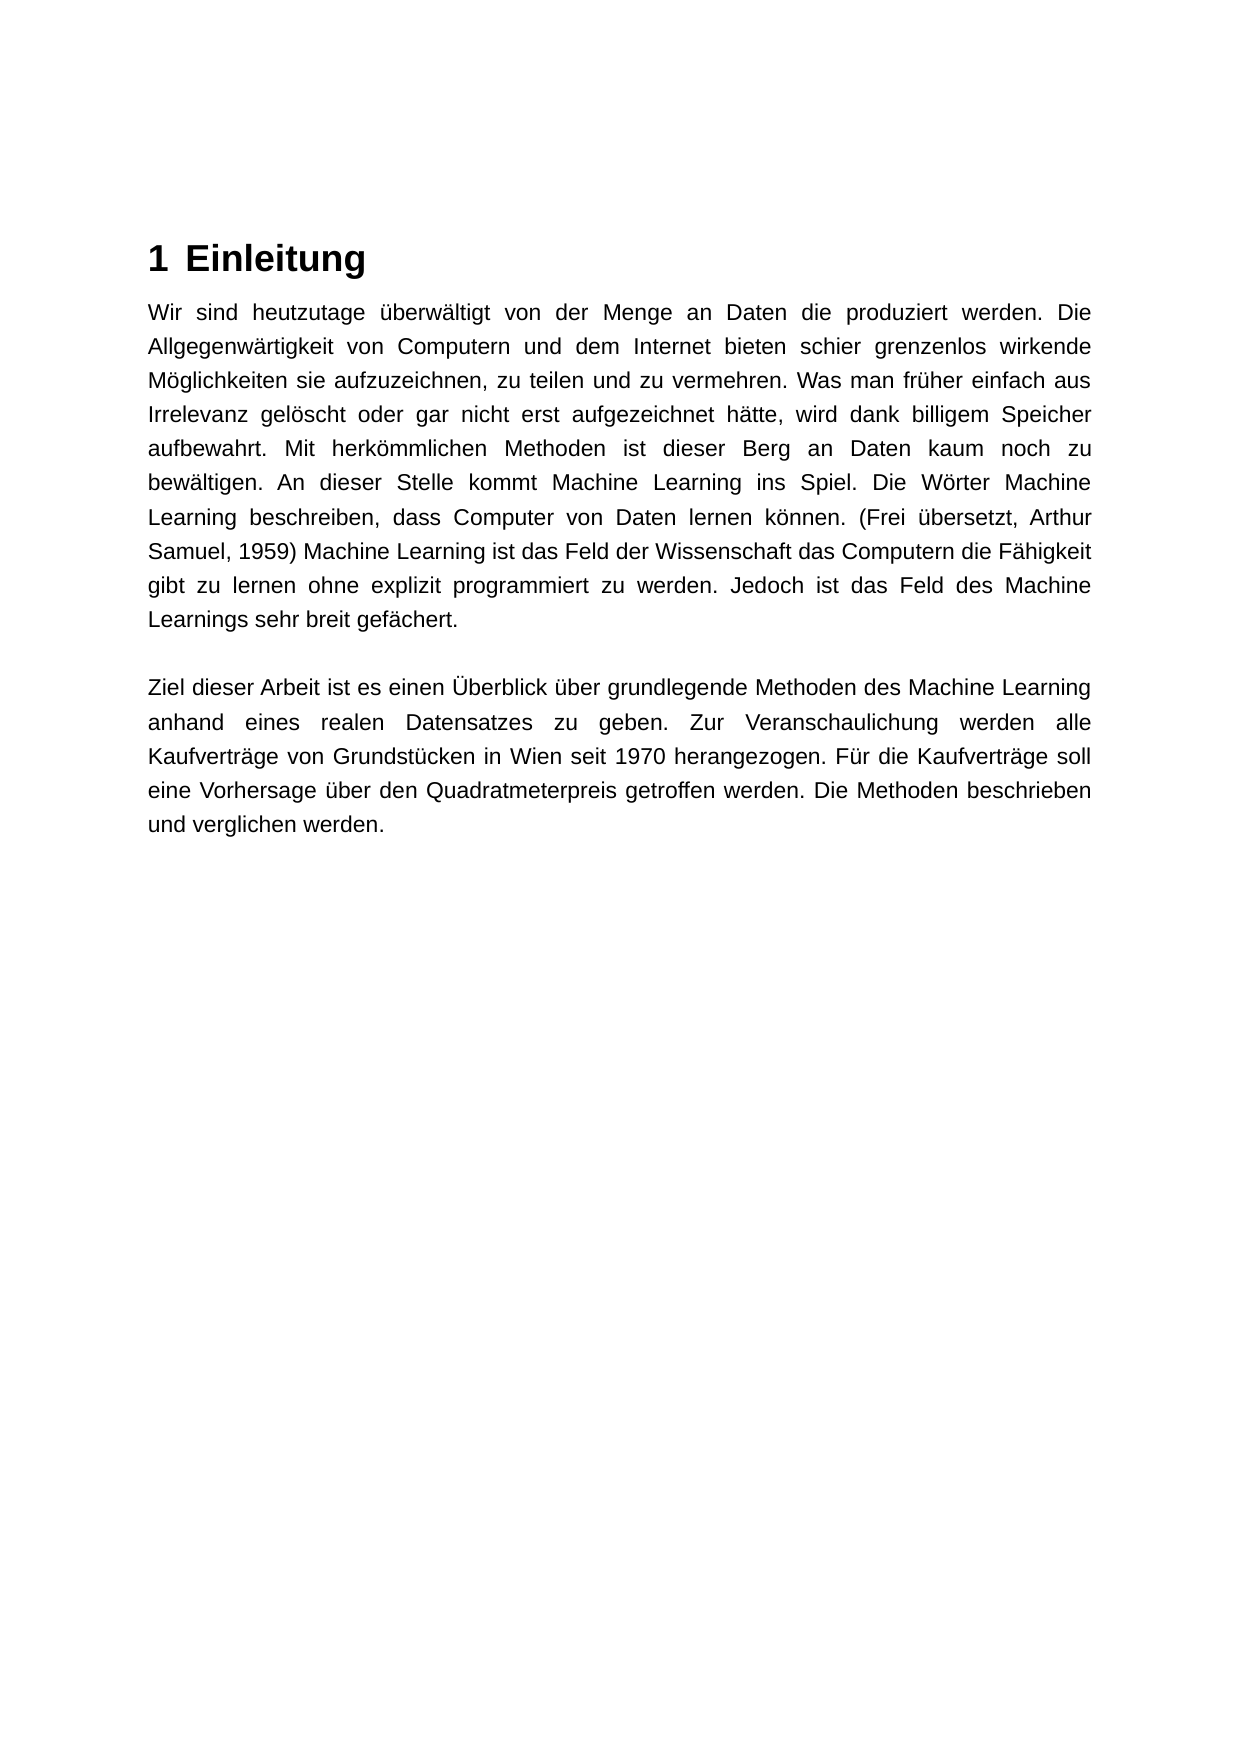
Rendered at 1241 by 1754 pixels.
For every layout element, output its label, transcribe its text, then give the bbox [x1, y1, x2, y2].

subtitle Einleitung [148, 236, 1092, 279]
text Ziel dieser Arbeit ist es einen Überblick über grundlegende Methoden des Machine Learning anhand eines realen Datensatzes zu geben. Zur Veranschaulichung werden alle Kaufverträge von Grundstücken in Wien seit 1970 herangezogen. Für die Kaufverträge soll eine Vorhersage über den Quadratmeterpreis getroffen werden. Die Methoden beschrieben und verglichen werden. [148, 674, 1092, 837]
text Wir sind heutzutage überwältigt von der Menge an Daten die produziert werden. Die Allgegenwärtigkeit von Computern und dem Internet bieten schier grenzenlos wirkende Möglichkeiten sie aufzuzeichnen, zu teilen und zu vermehren. Was man früher einfach aus Irrelevanz gelöscht oder gar nicht erst aufgezeichnet hätte, wird dank billigem Speicher aufbewahrt. Mit herkömmlichen Methoden ist dieser Berg an Daten kaum noch zu bewältigen. An dieser Stelle kommt Machine Learning ins Spiel. Die Wörter Machine Learning beschreiben, dass Computer von Daten lernen können. (Frei übersetzt, Arthur Samuel, 1959) Machine Learning ist das Feld der Wissenschaft das Computern die Fähigkeit gibt zu lernen ohne explizit programmiert zu werden. Jedoch ist das Feld des Machine Learnings sehr breit gefächert. [148, 298, 1092, 632]
